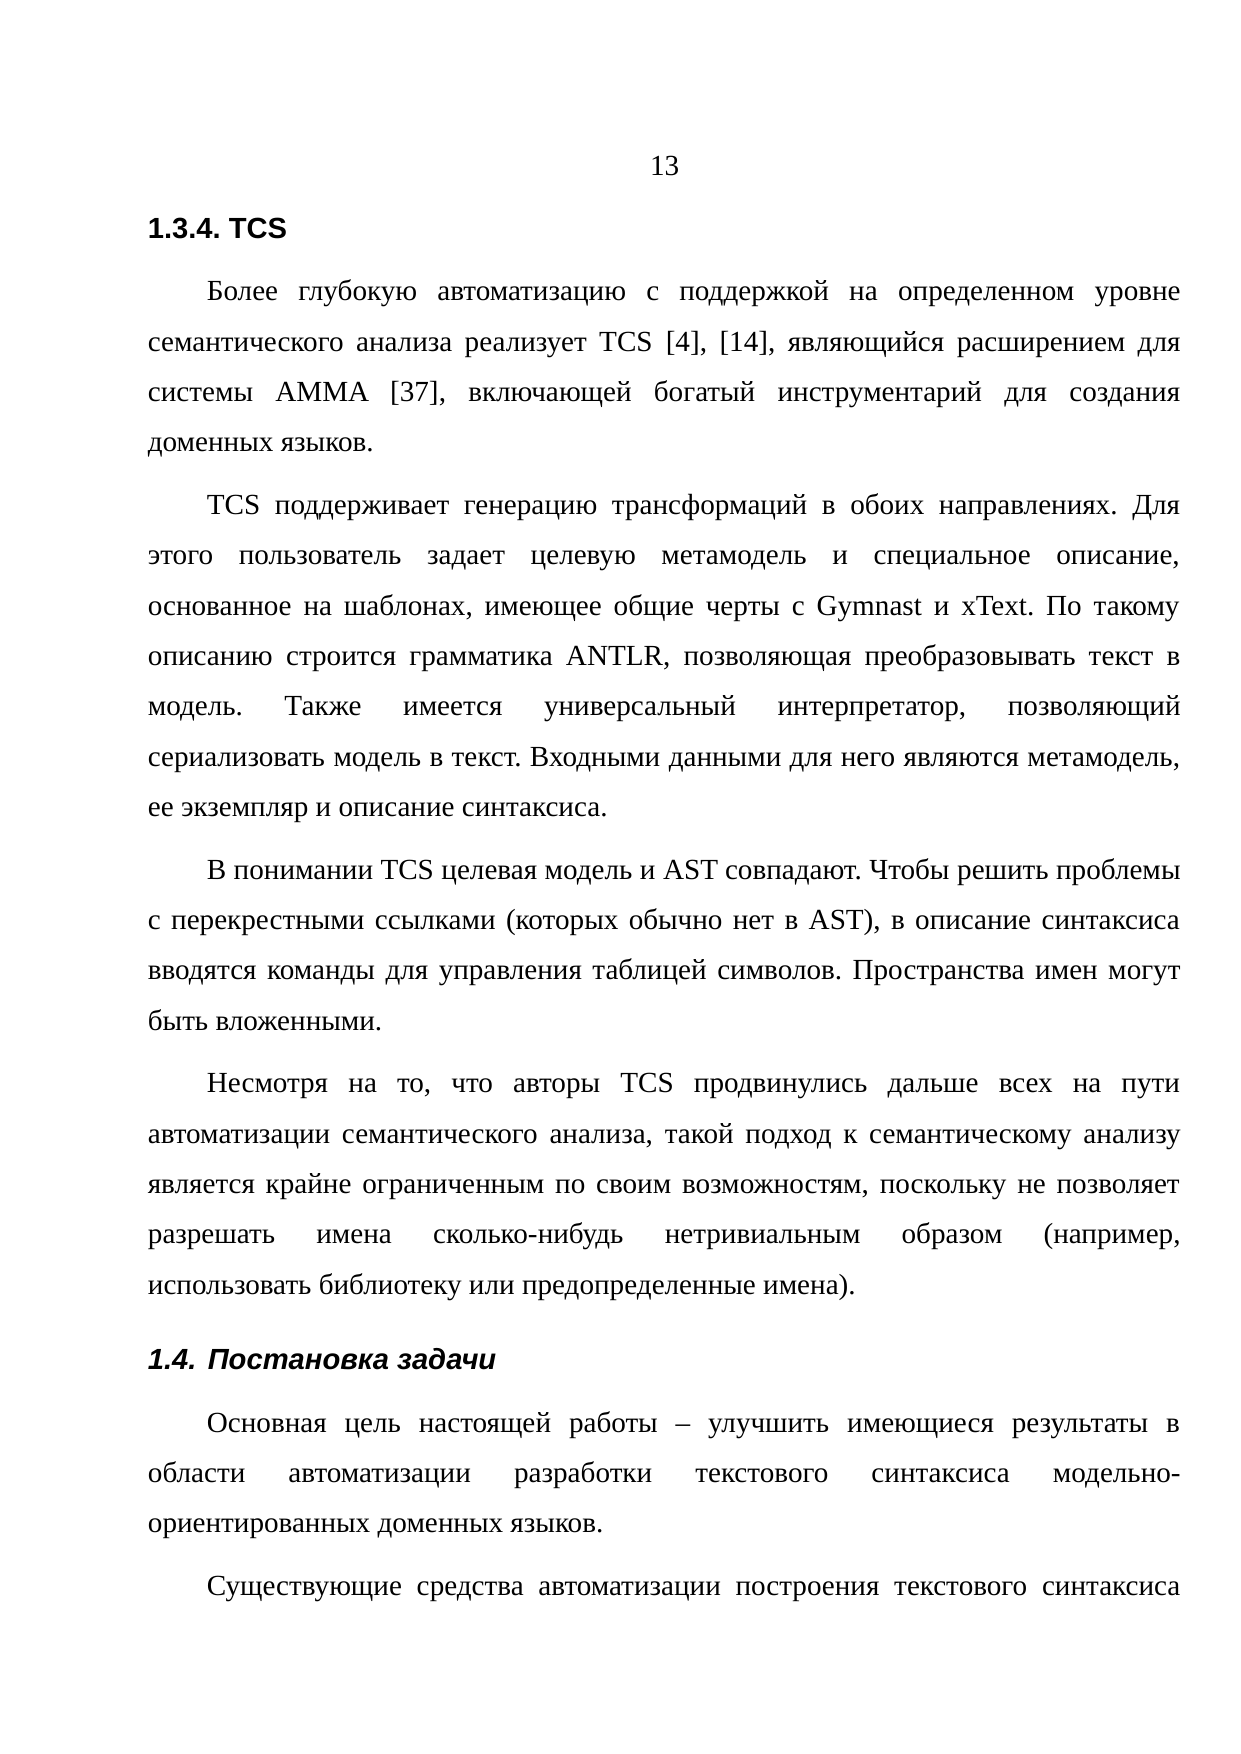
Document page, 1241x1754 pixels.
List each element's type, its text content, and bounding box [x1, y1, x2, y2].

text Существующие средства автоматизации построения текстового синтаксиса [148, 1568, 1181, 1602]
subtitle Постановка задачи [148, 1342, 1181, 1376]
subtitle TCS [148, 211, 1181, 244]
text Несмотря на то, что авторы TCS продвинулись дальше всех на пути автоматизации семантического анализа, такой подход к семантическому анализу является крайне ограниченным по своим возможностям, поскольку не позволяет разрешать имена сколько-нибудь нетривиальным образом (например, использовать библиотеку или предопределенные имена). [148, 1066, 1181, 1300]
text Более глубокую автоматизацию с поддержкой на определенном уровне семантического анализа реализует TCS [4], [14], являющийся расширением для системы AMMA [37], включающей богатый инструментарий для создания доменных языков. [148, 273, 1181, 458]
text TCS поддерживает генерацию трансформаций в обоих направлениях. Для этого пользователь задает целевую метамодель и специальное описание, основанное на шаблонах, имеющее общие черты с Gymnast и xText. По такому описанию строится грамматика ANTLR, позволяющая преобразовывать текст в модель. Также имеется универсальный интерпретатор, позволяющий сериализовать модель в текст. Входными данными для него являются метамодель, ее экземпляр и описание синтаксиса. [148, 487, 1181, 823]
text В понимании TCS целевая модель и AST совпадают. Чтобы решить проблемы с перекрестными ссылками (которых обычно нет в AST), в описание синтаксиса вводятся команды для управления таблицей символов. Пространства имен могут быть вложенными. [148, 852, 1181, 1036]
text Основная цель настоящей работы – улучшить имеющиеся результаты в области автоматизации разработки текстового синтаксиса модельно-ориентированных доменных языков. [148, 1405, 1181, 1539]
